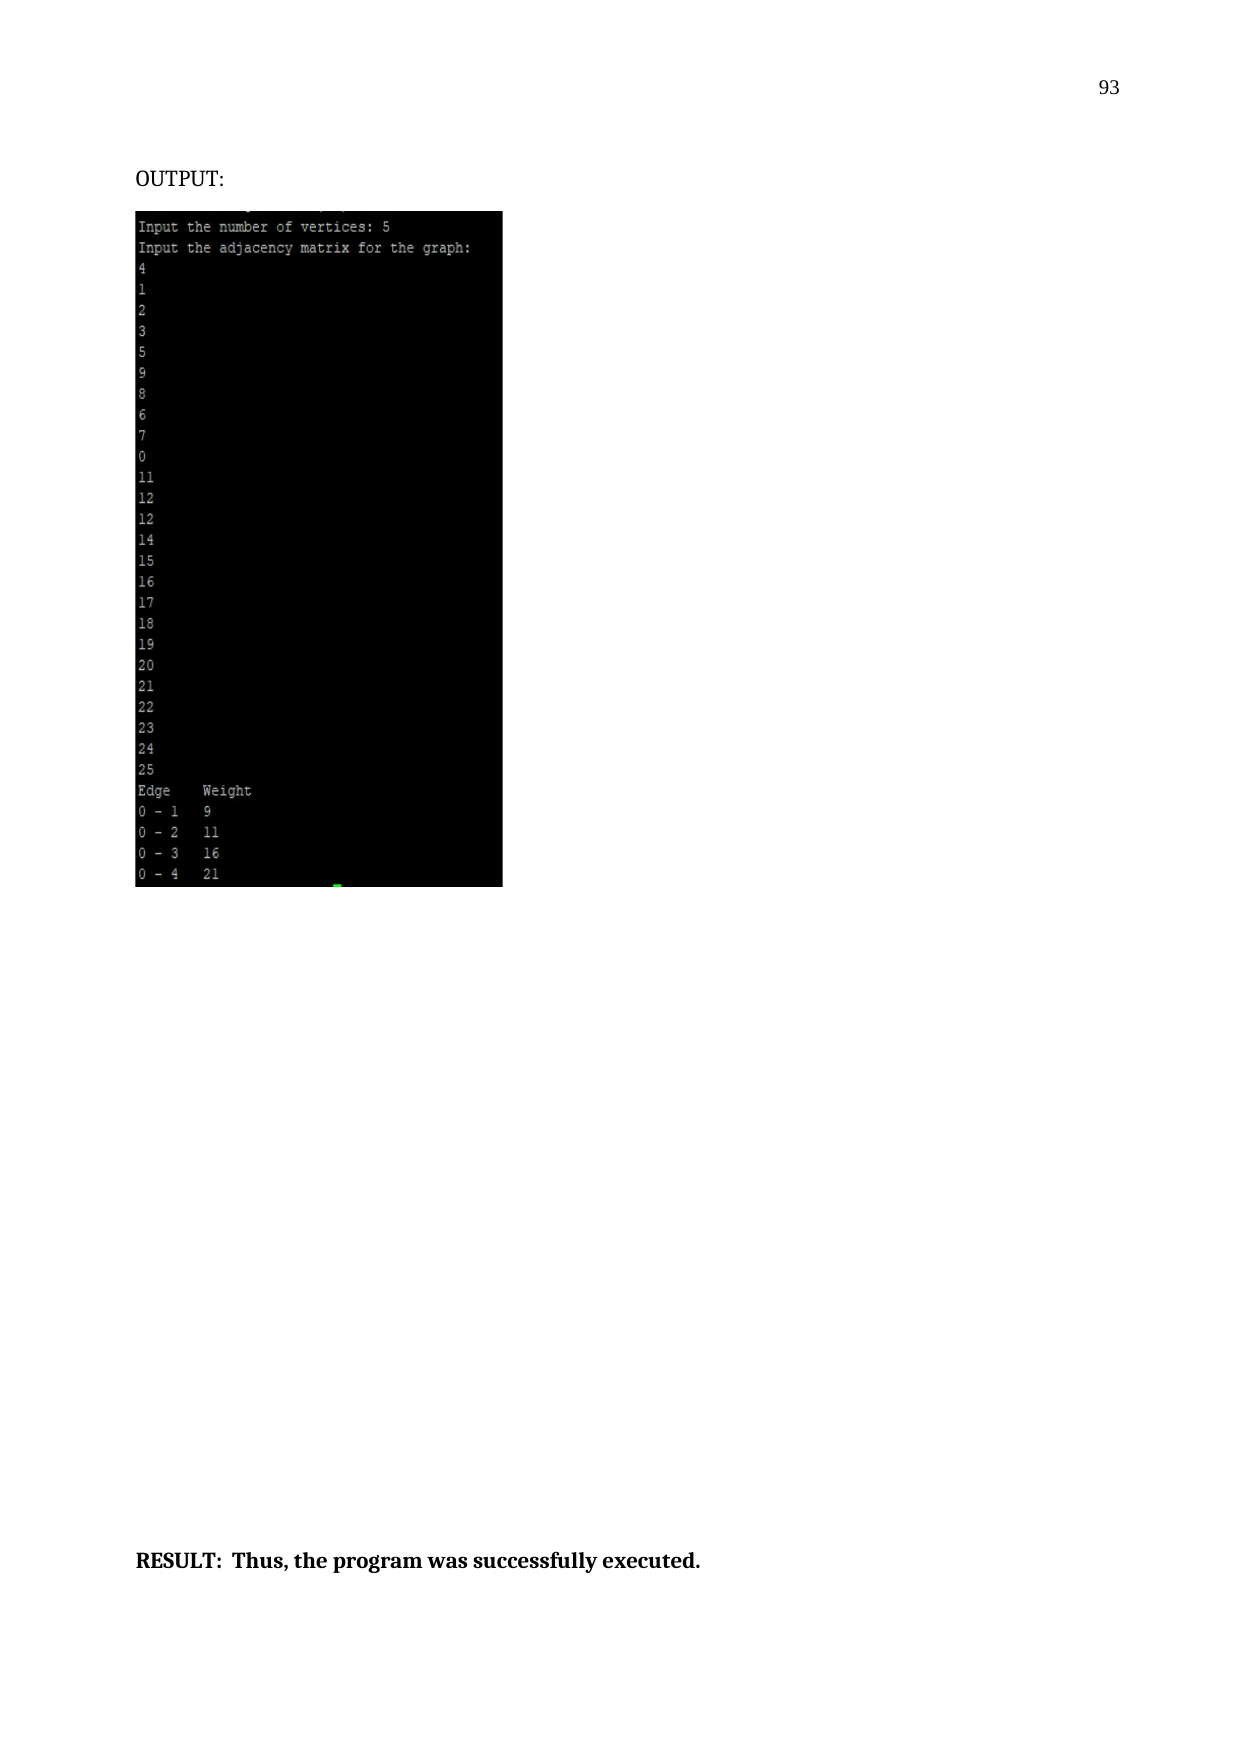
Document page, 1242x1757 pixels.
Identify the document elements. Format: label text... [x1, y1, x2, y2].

text RESULT: Thus, the program was successfully executed. [136, 1548, 1150, 1574]
text OUTPUT: [136, 166, 1150, 193]
